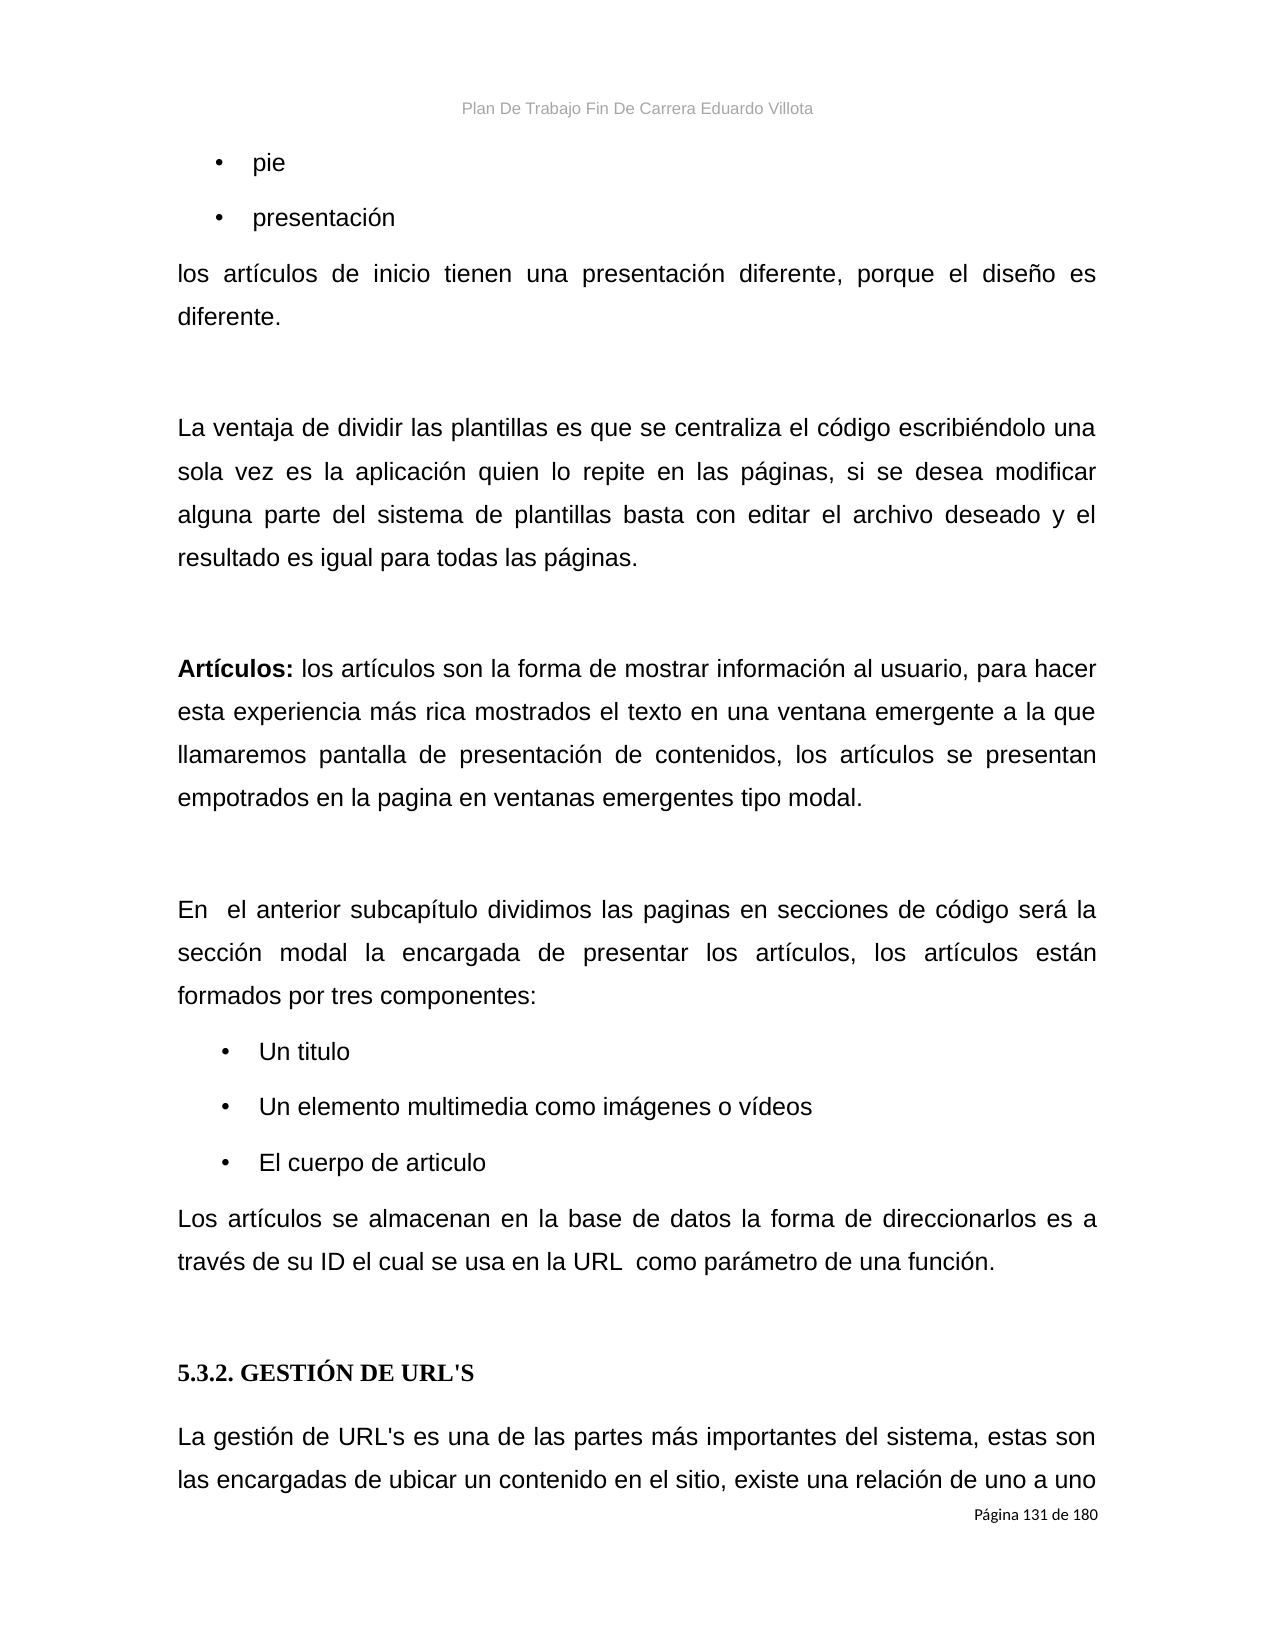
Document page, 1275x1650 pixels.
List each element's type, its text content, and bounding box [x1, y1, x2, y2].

text La gestión de URL's es una de las partes más importantes del sistema, estas son las encargadas de ubicar un contenido en el sitio, existe una relación de uno a uno [177, 1422, 1098, 1494]
text Artículos: los artículos son la forma de mostrar información al usuario, para hacer esta experiencia más rica mostrados el texto en una ventana emergente a la que llamaremos pantalla de presentación de contenidos, los artículos se presentan empotrados en la pagina en ventanas emergentes tipo modal. [177, 654, 1098, 812]
list El cuerpo de articulo [221, 1148, 1098, 1177]
text Los artículos se almacenan en la base de datos la forma de direccionarlos es a través de su ID el cual se usa en la URL como parámetro de una función. [177, 1204, 1098, 1276]
list Un elemento multimedia como imágenes o vídeos [221, 1092, 1098, 1121]
list presentación [215, 203, 1098, 232]
list Un titulo [221, 1037, 1098, 1065]
text La ventaja de dividir las plantillas es que se centraliza el código escribiéndolo una sola vez es la aplicación quien lo repite en las páginas, si se desea modificar alguna parte del sistema de plantillas basta con editar el archivo deseado y el resultado es igual para todas las páginas. [177, 413, 1098, 572]
text 5.3.2. GESTIÓN DE URL'S [177, 1358, 1098, 1387]
text En el anterior subcapítulo dividimos las paginas en secciones de código será la sección modal la encargada de presentar los artículos, los artículos están formados por tres componentes: [177, 895, 1098, 1010]
list pie [215, 148, 1098, 176]
text los artículos de inicio tienen una presentación diferente, porque el diseño es diferente. [177, 259, 1098, 331]
